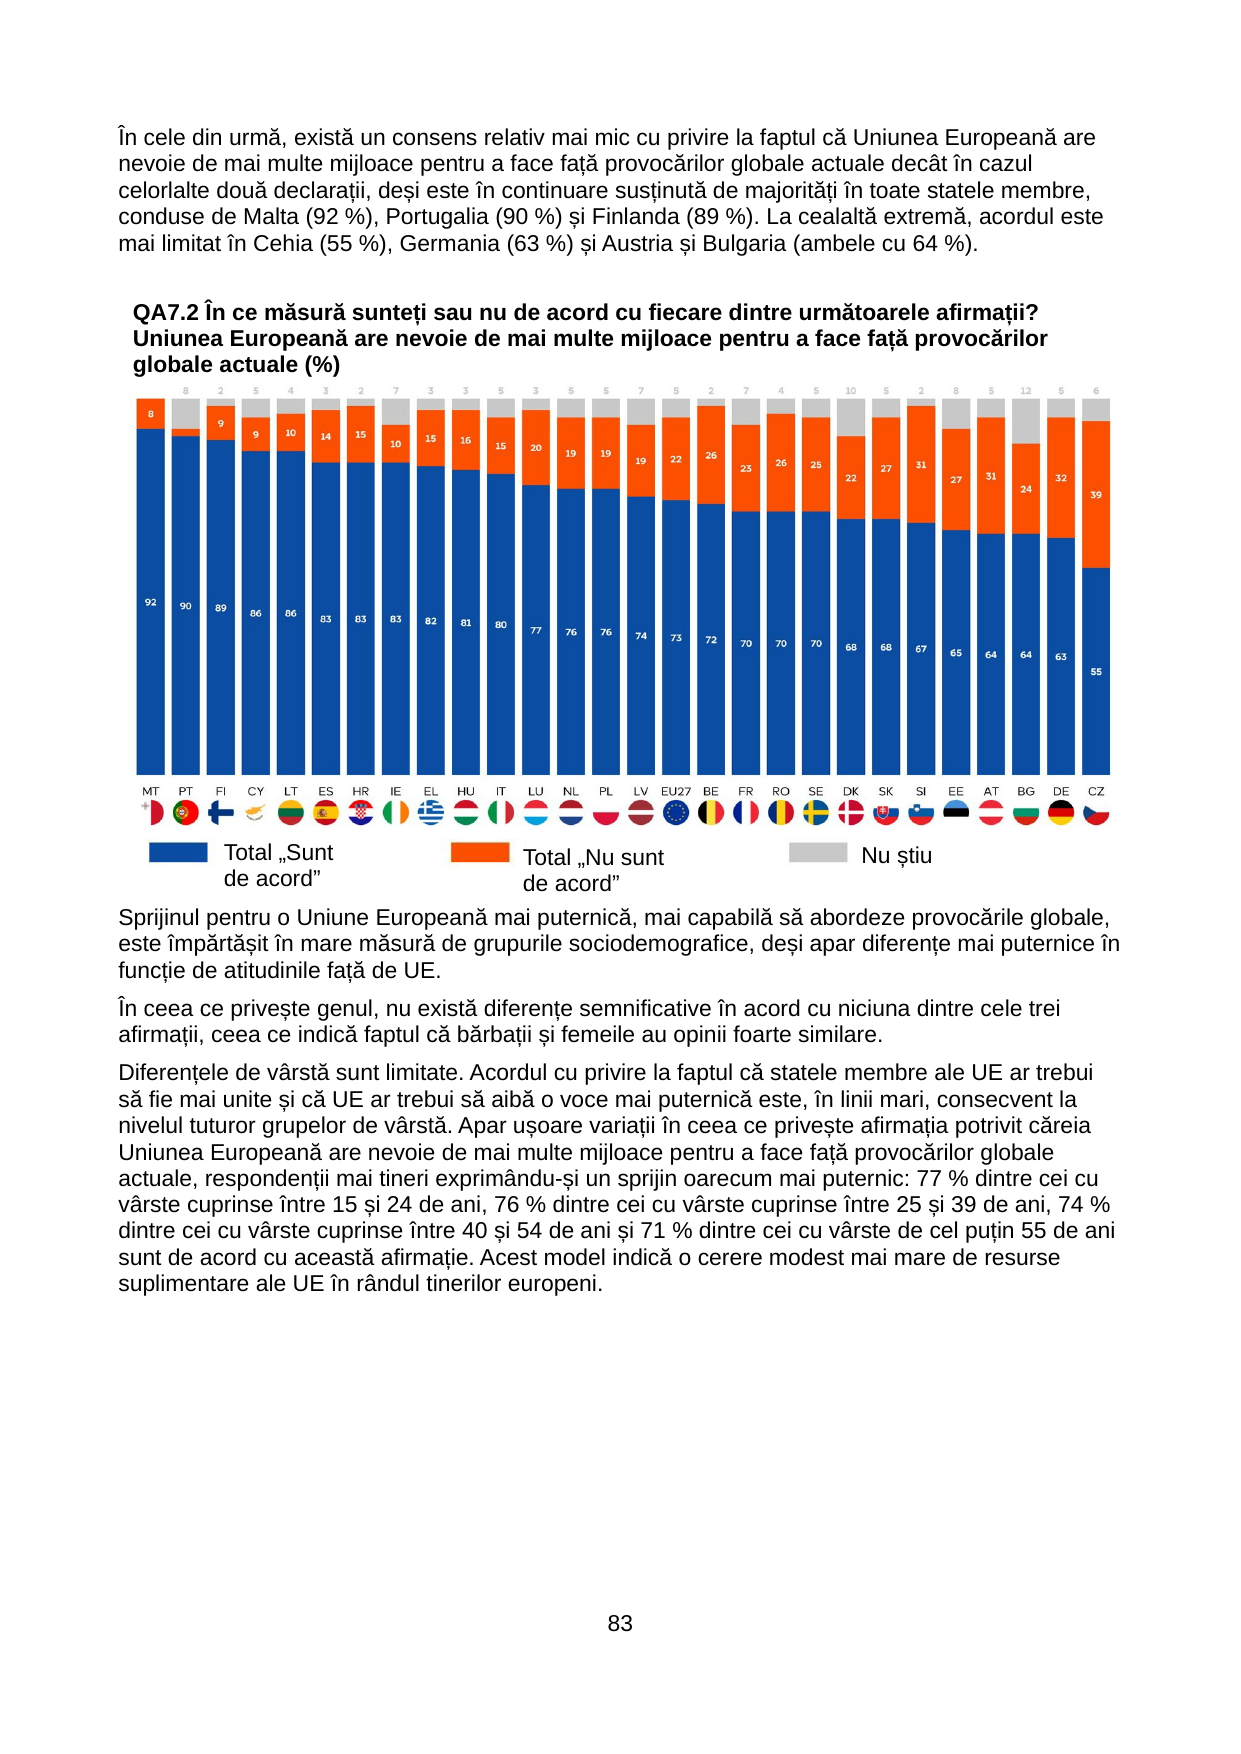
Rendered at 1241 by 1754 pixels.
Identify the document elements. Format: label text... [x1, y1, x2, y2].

text În cele din urmă, există un consens relativ mai mic cu privire la faptul că Uniunea Europeană are nevoie de mai multe mijloace pentru a face față provocărilor globale actuale decât în cazul celorlalte două declarații, deși este în continuare susținută de majorități în toate statele membre, conduse de Malta (92 %), Portugalia (90 %) și Finlanda (89 %). La cealaltă extremă, acordul este mai limitat în Cehia (55 %), Germania (63 %) și Austria și Bulgaria (ambele cu 64 %). [118, 124, 1122, 256]
text În ceea ce privește genul, nu există diferențe semnificative în acord cu niciuna dintre cele trei afirmații, ceea ce indică faptul că bărbații și femeile au opinii foarte similare. [118, 995, 1122, 1047]
text Sprijinul pentru o Uniune Europeană mai puternică, mai capabilă să abordeze provocările globale, este împărtășit în mare măsură de grupurile sociodemografice, deși apar diferențe mai puternice în funcție de atitudinile față de UE. [118, 268, 1122, 983]
text Diferențele de vârstă sunt limitate. Acordul cu privire la faptul că statele membre ale UE ar trebui să fie mai unite și că UE ar trebui să aibă o voce mai puternică este, în linii mari, consecvent la nivelul tuturor grupelor de vârstă. Apar ușoare variații în ceea ce privește afirmația potrivit căreia Uniunea Europeană are nevoie de mai multe mijloace pentru a face față provocărilor globale actuale, respondenții mai tineri exprimându-și un sprijin oarecum mai puternic: 77 % dintre cei cu vârste cuprinse între 15 și 24 de ani, 76 % dintre cei cu vârste cuprinse între 25 și 39 de ani, 74 % dintre cei cu vârste cuprinse între 40 și 54 de ani și 71 % dintre cei cu vârste de cel puțin 55 de ani sunt de acord cu această afirmație. Acest model indică o cerere modest mai mare de resurse suplimentare ale UE în rândul tinerilor europeni. [118, 1059, 1122, 1297]
picture [147, 838, 851, 868]
picture [129, 381, 1116, 828]
